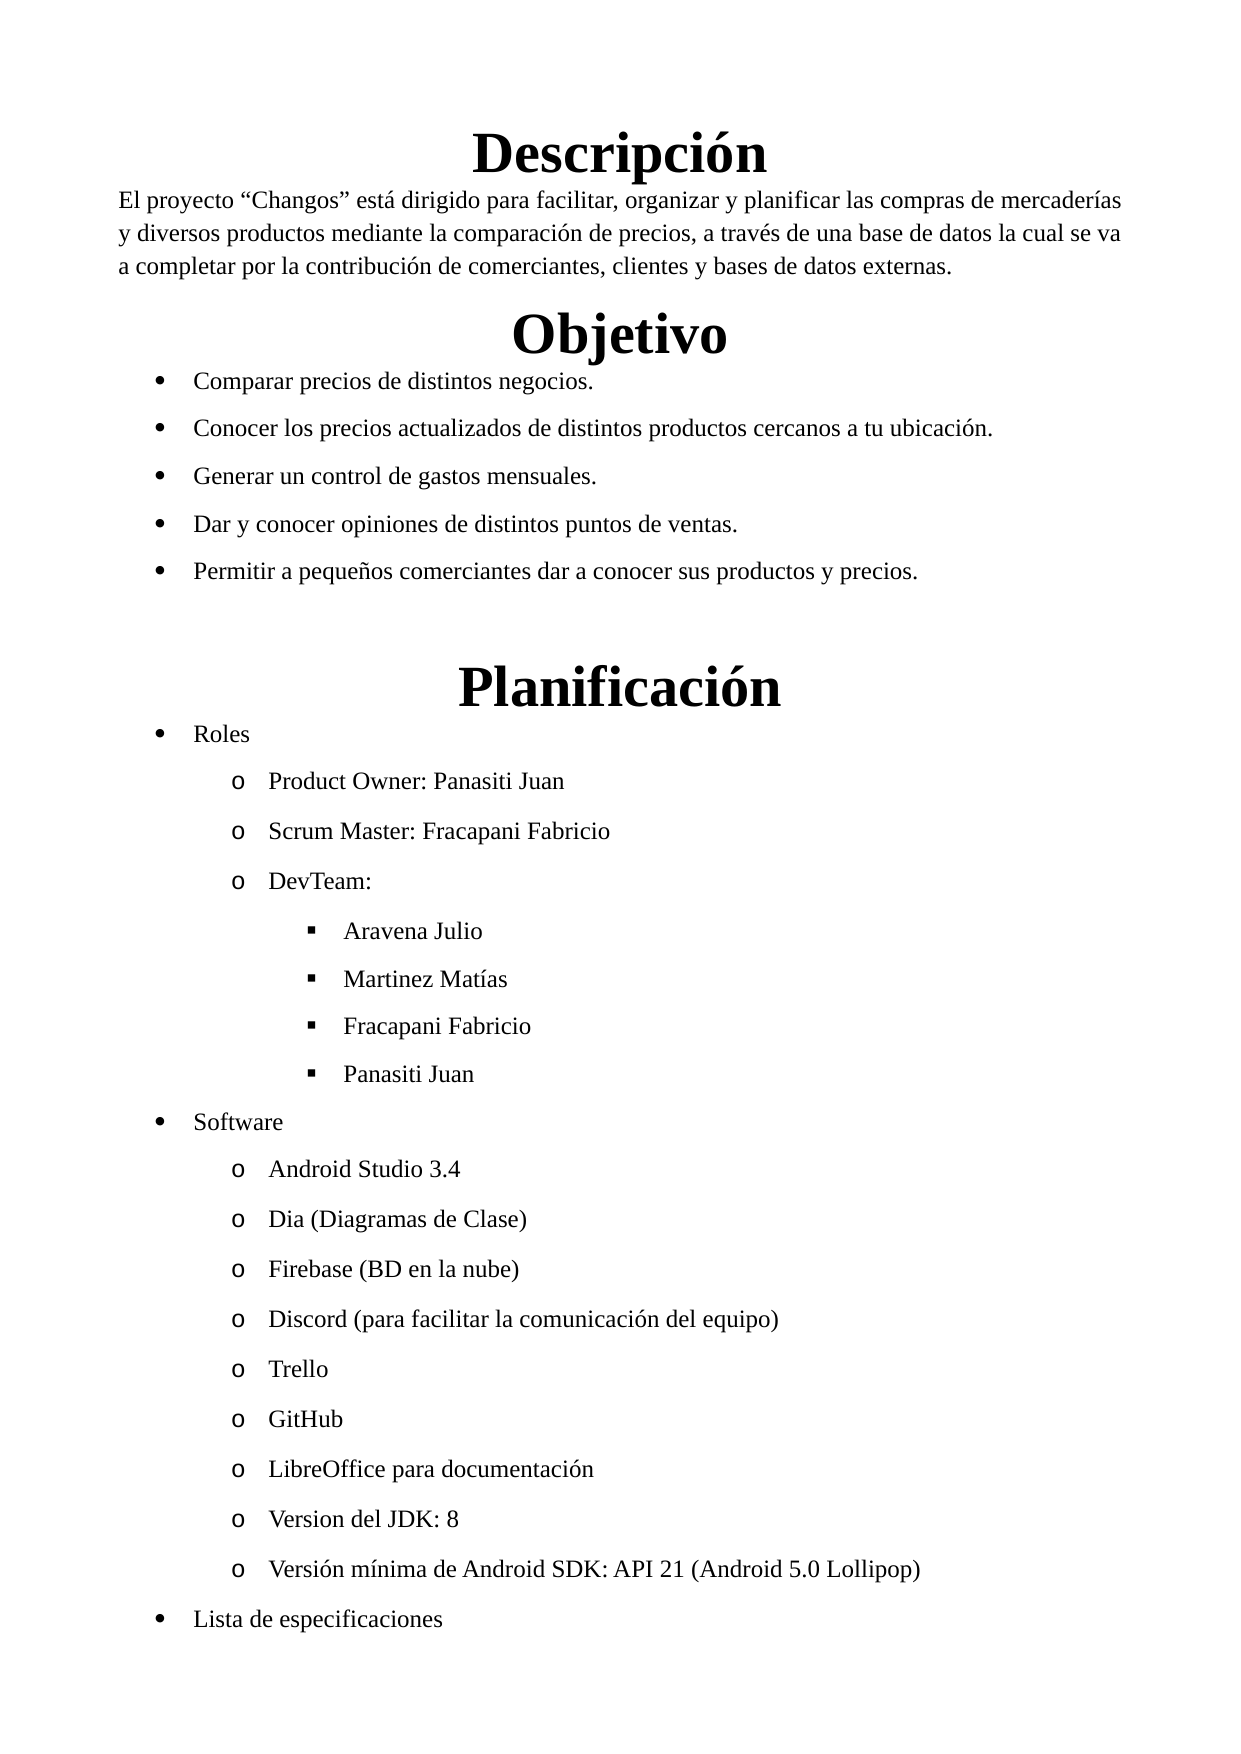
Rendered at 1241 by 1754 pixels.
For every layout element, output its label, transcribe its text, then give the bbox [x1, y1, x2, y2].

list Android Studio 3.4 [231, 1154, 1122, 1185]
list Roles [156, 719, 1122, 747]
subtitle Planificación [118, 652, 1122, 719]
list Fracapani Fabricio [306, 1011, 1122, 1040]
text El proyecto “Changos” está dirigido para facilitar, organizar y planificar las compras de mercaderías y diversos productos mediante la comparación de precios, a través de una base de datos la cual se va a completar por la contribución de comerciantes, clientes y bases de datos externas. [118, 185, 1122, 280]
list Permitir a pequeños comerciantes dar a conocer sus productos y precios. [156, 556, 1122, 585]
subtitle Objetivo [118, 299, 1122, 366]
list Product Owner: Panasiti Juan [231, 766, 1122, 797]
list Aravena Julio [306, 916, 1122, 945]
list Version del JDK: 8 [231, 1504, 1122, 1535]
list Conocer los precios actualizados de distintos productos cercanos a tu ubicación. [156, 413, 1122, 442]
list Firebase (BD en la nube) [231, 1254, 1122, 1285]
list Discord (para facilitar la comunicación del equipo) [231, 1304, 1122, 1335]
list DevTeam: [231, 866, 1122, 897]
list Software [156, 1107, 1122, 1135]
list Dar y conocer opiniones de distintos puntos de ventas. [156, 509, 1122, 537]
list Lista de especificaciones [156, 1604, 1122, 1633]
subtitle Descripción [118, 118, 1122, 185]
list LibreOffice para documentación [231, 1454, 1122, 1485]
list GitHub [231, 1404, 1122, 1435]
list Scrum Master: Fracapani Fabricio [231, 816, 1122, 847]
list Versión mínima de Android SDK: API 21 (Android 5.0 Lollipop) [231, 1554, 1122, 1585]
list Dia (Diagramas de Clase) [231, 1204, 1122, 1235]
list Trello [231, 1354, 1122, 1385]
list Martinez Matías [306, 964, 1122, 993]
list Comparar precios de distintos negocios. [156, 366, 1122, 395]
list Generar un control de gastos mensuales. [156, 461, 1122, 490]
list Panasiti Juan [306, 1059, 1122, 1088]
